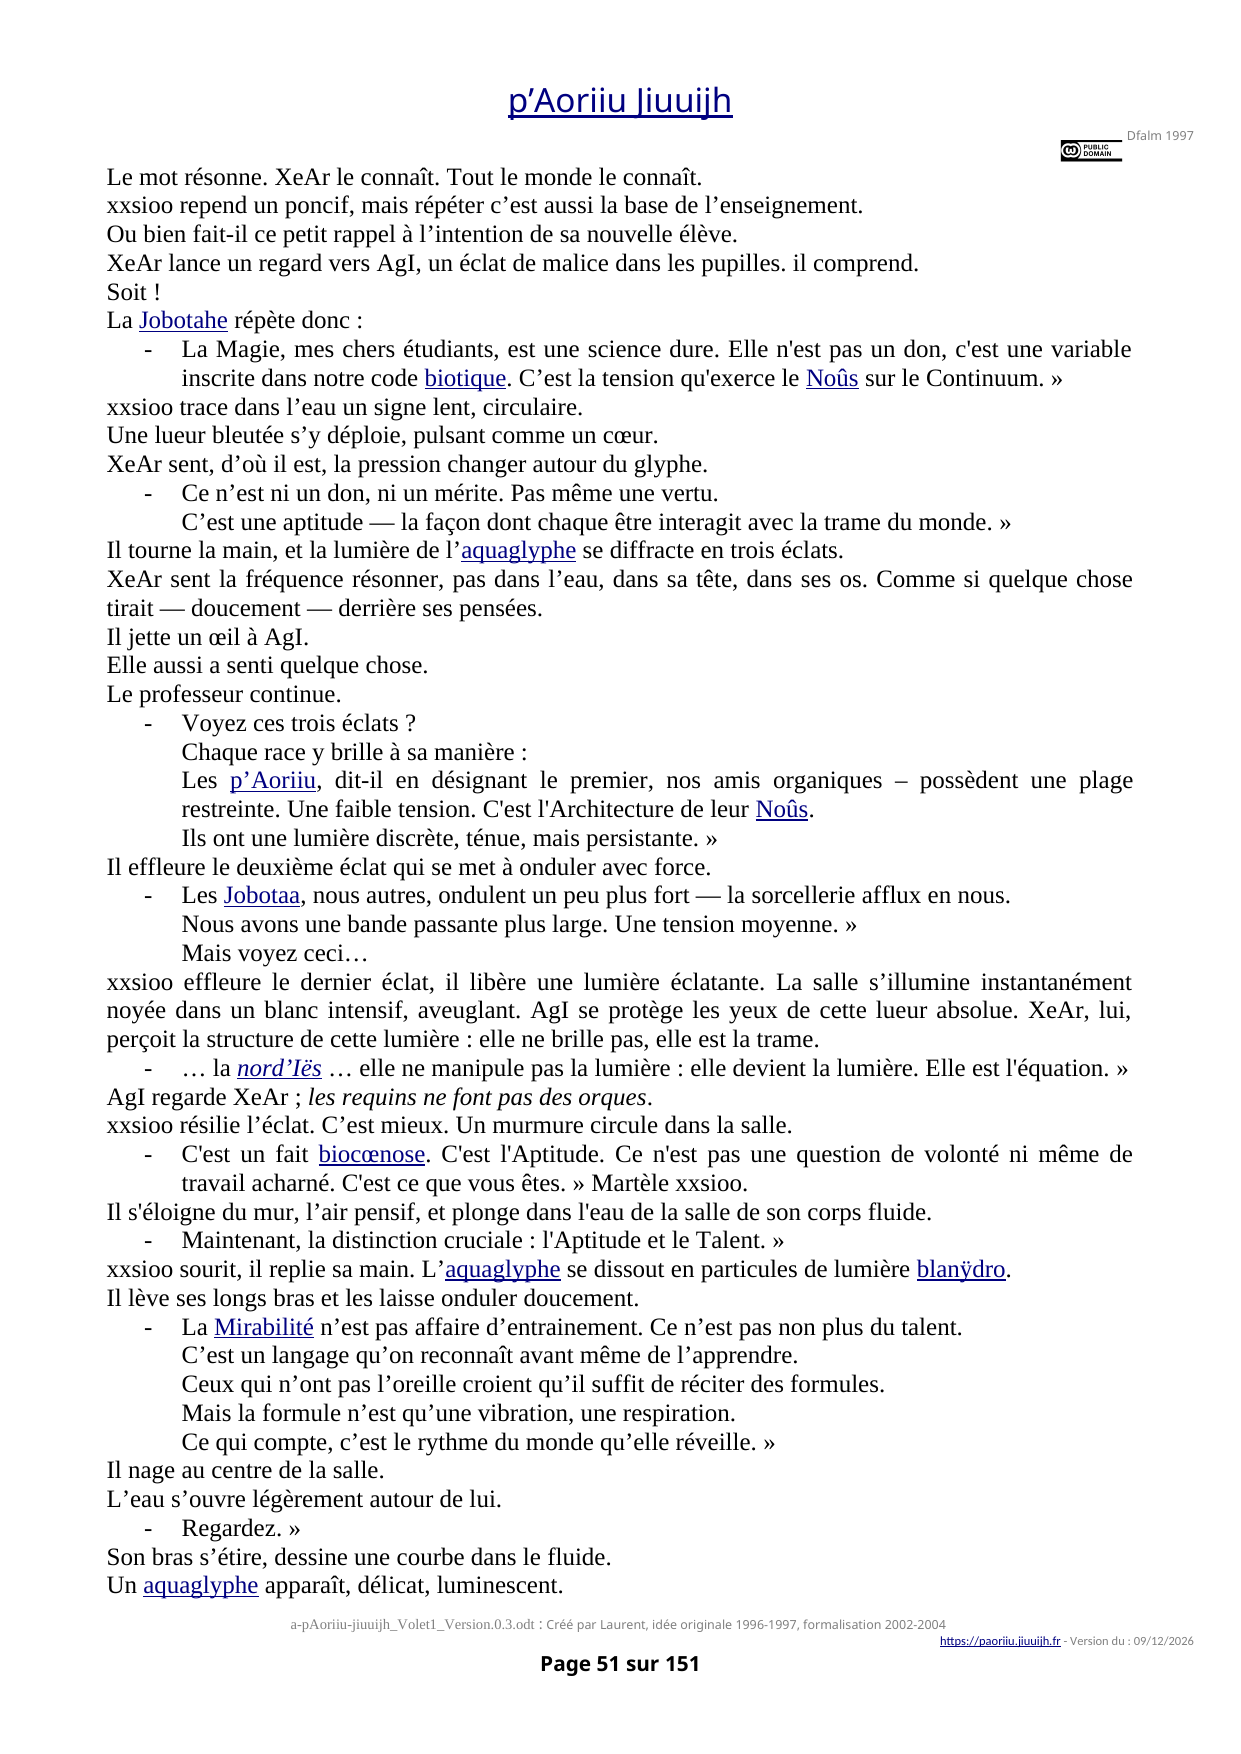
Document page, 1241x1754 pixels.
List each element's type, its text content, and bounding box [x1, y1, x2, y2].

text xxsioo trace dans l’eau un signe lent, circulaire. [106, 392, 1134, 421]
text Il nage au centre de la salle. [106, 1456, 1134, 1484]
text Elle aussi a senti quelque chose. [106, 651, 1134, 679]
text XeAr sent la fréquence résonner, pas dans l’eau, dans sa tête, dans ses os. Comme si quelque chose tirait — doucement — derrière ses pensées. [106, 564, 1134, 622]
text Il lève ses longs bras et les laisse onduler doucement. [106, 1283, 1134, 1312]
text Mais la formule n’est qu’une vibration, une respiration. [181, 1398, 1134, 1427]
text Ils ont une lumière discrète, ténue, mais persistante. » [181, 823, 1134, 852]
text C’est un langage qu’on reconnaît avant même de l’apprendre. [181, 1341, 1134, 1369]
text L’eau s’ouvre légèrement autour de lui. [106, 1484, 1134, 1513]
list Maintenant, la distinction cruciale : l'Aptitude et le Talent. » [144, 1226, 1134, 1254]
list Les Jobotaa, nous autres, ondulent un peu plus fort — la sorcellerie afflux en nous. [144, 881, 1134, 909]
text Ce qui compte, c’est le rythme du monde qu’elle réveille. » [181, 1427, 1134, 1456]
text Les p’Aoriiu, dit-il en désignant le premier, nos amis organiques – possèdent une plage restreinte. Une faible tension. C'est l'Architecture de leur Noûs. [181, 766, 1134, 823]
text xxsioo repend un poncif, mais répéter c’est aussi la base de l’enseignement. [106, 191, 1134, 219]
text Ou bien fait-il ce petit rappel à l’intention de sa nouvelle élève. [106, 219, 1134, 248]
text Le mot résonne. XeAr le connaît. Tout le monde le connaît. [106, 162, 1134, 191]
list La Magie, mes chers étudiants, est une science dure. Elle n'est pas un don, c'est une variable inscrite dans notre code biotique. C’est la tension qu'exerce le Noûs sur le Continuum. » [144, 334, 1134, 392]
list … la nord’Iës … elle ne manipule pas la lumière : elle devient la lumière. Elle est l'équation. » [144, 1053, 1134, 1082]
text xxsioo résilie l’éclat. C’est mieux. Un murmure circule dans la salle. [106, 1111, 1134, 1139]
text Il tourne la main, et la lumière de l’aquaglyphe se diffracte en trois éclats. [106, 536, 1134, 564]
text Une lueur bleutée s’y déploie, pulsant comme un cœur. [106, 421, 1134, 449]
text Le professeur continue. [106, 679, 1134, 708]
text Ceux qui n’ont pas l’oreille croient qu’il suffit de réciter des formules. [181, 1369, 1134, 1398]
list Regardez. » [144, 1513, 1134, 1542]
text Il jette un œil à AgI. [106, 622, 1134, 651]
text Soit ! [106, 277, 1134, 306]
text AgI regarde XeAr ; les requins ne font pas des orques. [106, 1082, 1134, 1111]
text Chaque race y brille à sa manière : [181, 737, 1134, 766]
text Un aquaglyphe apparaît, délicat, luminescent. [106, 1571, 1134, 1599]
text Son bras s’étire, dessine une courbe dans le fluide. [106, 1542, 1134, 1571]
list Voyez ces trois éclats ? [144, 708, 1134, 737]
list C'est un fait biocœnose. C'est l'Aptitude. Ce n'est pas une question de volonté ni même de travail acharné. C'est ce que vous êtes. » Martèle xxsioo. [144, 1139, 1134, 1197]
text Mais voyez ceci… [181, 938, 1134, 967]
text xxsioo effleure le dernier éclat, il libère une lumière éclatante. La salle s’illumine instantanément noyée dans un blanc intensif, aveuglant. AgI se protège les yeux de cette lueur absolue. XeAr, lui, perçoit la structure de cette lumière : elle ne brille pas, elle est la trame. [106, 967, 1134, 1053]
text La Jobotahe répète donc : [106, 306, 1134, 334]
text XeAr lance un regard vers AgI, un éclat de malice dans les pupilles. il comprend. [106, 248, 1134, 277]
list La Mirabilité n’est pas affaire d’entrainement. Ce n’est pas non plus du talent. [144, 1312, 1134, 1341]
text xxsioo sourit, il replie sa main. L’aquaglyphe se dissout en particules de lumière blanÿdro. [106, 1254, 1134, 1283]
text Il effleure le deuxième éclat qui se met à onduler avec force. [106, 852, 1134, 881]
list Ce n’est ni un don, ni un mérite. Pas même une vertu. [144, 478, 1134, 507]
text C’est une aptitude — la façon dont chaque être interagit avec la trame du monde. » [181, 507, 1134, 536]
text Il s'éloigne du mur, l’air pensif, et plonge dans l'eau de la salle de son corps fluide. [106, 1197, 1134, 1226]
text XeAr sent, d’où il est, la pression changer autour du glyphe. [106, 449, 1134, 478]
text Nous avons une bande passante plus large. Une tension moyenne. » [181, 909, 1134, 938]
